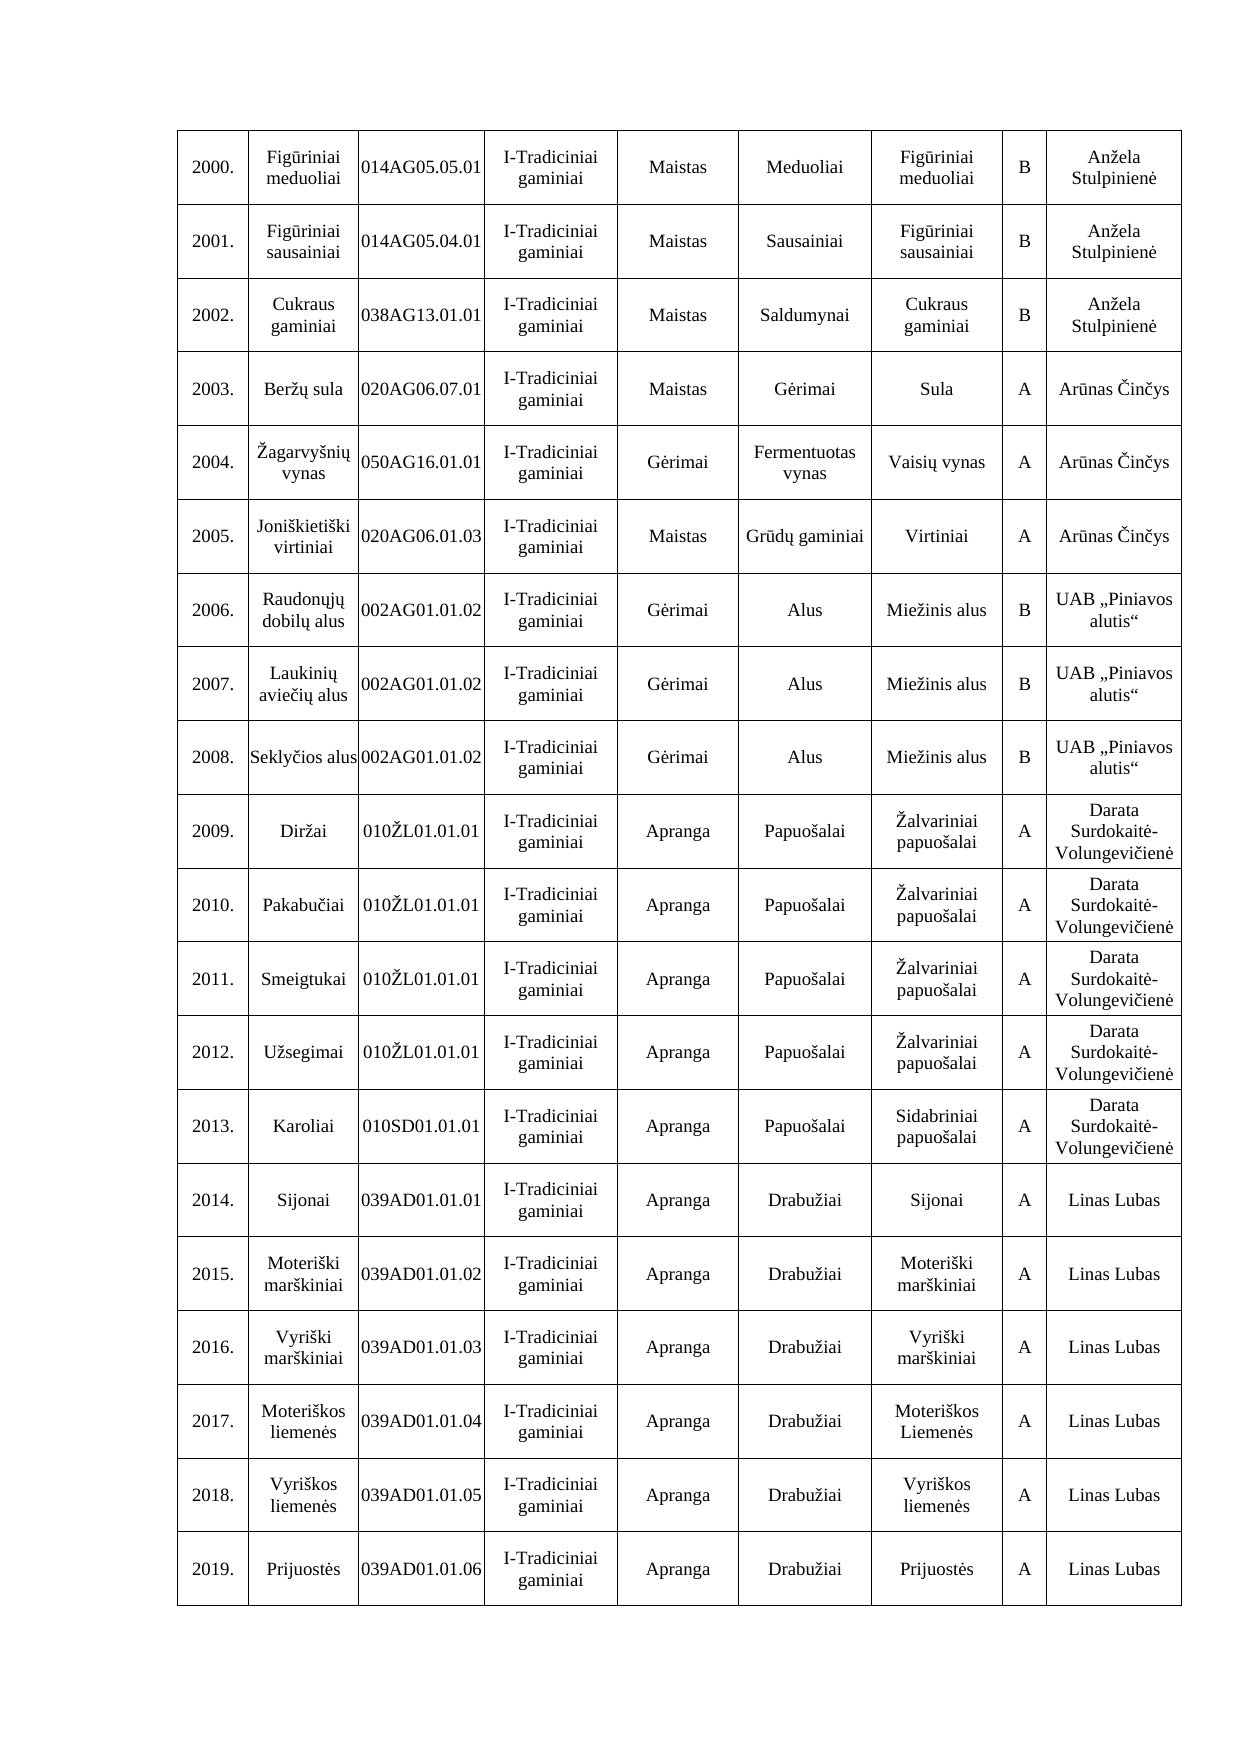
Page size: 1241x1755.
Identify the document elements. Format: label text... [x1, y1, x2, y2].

table_cell 2009. [178, 795, 248, 867]
table_cell 002AG01.01.02 [359, 721, 484, 794]
table_cell Drabužiai [739, 1532, 871, 1605]
table_cell 2010. [178, 869, 248, 941]
table_cell Vyriški marškiniai [249, 1311, 358, 1384]
table_cell Pakabučiai [249, 869, 358, 941]
table_cell A [1003, 352, 1046, 425]
table_cell 014AG05.05.01 [359, 131, 484, 204]
table_cell Žalvariniai papuošalai [872, 942, 1002, 1015]
table_cell Joniškietiški virtiniai [249, 500, 358, 572]
table_cell A [1003, 426, 1046, 499]
table_cell I-Tradiciniai gaminiai [485, 1016, 617, 1089]
table_cell Linas Lubas [1047, 1311, 1181, 1384]
table_cell I-Tradiciniai gaminiai [485, 352, 617, 425]
table_cell Diržai [249, 795, 358, 867]
table_cell Apranga [618, 1532, 738, 1605]
table_cell A [1003, 869, 1046, 941]
table_cell Vyriškos liemenės [249, 1459, 358, 1531]
table_cell Apranga [618, 1164, 738, 1236]
table_cell 2014. [178, 1164, 248, 1236]
table_cell Darata Surdokaitė-Volungevičienė [1047, 1090, 1181, 1162]
table_cell Gėrimai [618, 426, 738, 499]
table_cell 039AD01.01.01 [359, 1164, 484, 1236]
table_cell 014AG05.04.01 [359, 205, 484, 277]
table_cell 2012. [178, 1016, 248, 1089]
table_cell Apranga [618, 942, 738, 1015]
table_cell Linas Lubas [1047, 1237, 1181, 1310]
table_cell 050AG16.01.01 [359, 426, 484, 499]
table_cell Figūriniai meduoliai [249, 131, 358, 204]
table_cell Figūriniai sausainiai [249, 205, 358, 277]
table_cell 039AD01.01.04 [359, 1385, 484, 1457]
table_cell A [1003, 1016, 1046, 1089]
table_cell Vyriškos liemenės [872, 1459, 1002, 1531]
table_cell UAB „Piniavos alutis“ [1047, 647, 1181, 720]
table_cell I-Tradiciniai gaminiai [485, 279, 617, 351]
table_cell I-Tradiciniai gaminiai [485, 1237, 617, 1310]
table_cell A [1003, 500, 1046, 572]
table_cell Gėrimai [618, 721, 738, 794]
table_cell Darata Surdokaitė-Volungevičienė [1047, 869, 1181, 941]
table_cell 020AG06.07.01 [359, 352, 484, 425]
table_cell Drabužiai [739, 1385, 871, 1457]
table_cell Žalvariniai papuošalai [872, 795, 1002, 867]
table_cell Papuošalai [739, 1016, 871, 1089]
table_cell Maistas [618, 352, 738, 425]
table_cell Drabužiai [739, 1237, 871, 1310]
table_cell Maistas [618, 500, 738, 572]
table_cell 2011. [178, 942, 248, 1015]
table_cell I-Tradiciniai gaminiai [485, 942, 617, 1015]
table_cell Raudonųjų dobilų alus [249, 574, 358, 646]
table_cell Anžela Stulpinienė [1047, 205, 1181, 277]
table_cell Darata Surdokaitė-Volungevičienė [1047, 942, 1181, 1015]
table_cell I-Tradiciniai gaminiai [485, 131, 617, 204]
table_cell 039AD01.01.03 [359, 1311, 484, 1384]
table_cell 2006. [178, 574, 248, 646]
table_cell Papuošalai [739, 942, 871, 1015]
table_cell Virtiniai [872, 500, 1002, 572]
table_cell 2005. [178, 500, 248, 572]
table_cell Smeigtukai [249, 942, 358, 1015]
table_cell 2002. [178, 279, 248, 351]
table_cell Darata Surdokaitė-Volungevičienė [1047, 1016, 1181, 1089]
table_cell A [1003, 1385, 1046, 1457]
table_cell I-Tradiciniai gaminiai [485, 1532, 617, 1605]
table_cell Drabužiai [739, 1164, 871, 1236]
table_cell Linas Lubas [1047, 1164, 1181, 1236]
table_cell Karoliai [249, 1090, 358, 1162]
table_cell I-Tradiciniai gaminiai [485, 426, 617, 499]
table_cell I-Tradiciniai gaminiai [485, 1311, 617, 1384]
table_cell I-Tradiciniai gaminiai [485, 500, 617, 572]
table_cell 2000. [178, 131, 248, 204]
table_cell 039AD01.01.06 [359, 1532, 484, 1605]
table_cell Beržų sula [249, 352, 358, 425]
table_cell Linas Lubas [1047, 1459, 1181, 1531]
table_cell 020AG06.01.03 [359, 500, 484, 572]
table_cell 2016. [178, 1311, 248, 1384]
table_cell Apranga [618, 1237, 738, 1310]
table_cell Moteriškos Liemenės [872, 1385, 1002, 1457]
table_cell Sula [872, 352, 1002, 425]
table_cell UAB „Piniavos alutis“ [1047, 574, 1181, 646]
table_cell 010ŽL01.01.01 [359, 869, 484, 941]
table_cell Arūnas Činčys [1047, 352, 1181, 425]
table_cell Anžela Stulpinienė [1047, 131, 1181, 204]
table_cell 2004. [178, 426, 248, 499]
table_cell Drabužiai [739, 1311, 871, 1384]
table_cell 002AG01.01.02 [359, 574, 484, 646]
table_cell 2017. [178, 1385, 248, 1457]
table_cell I-Tradiciniai gaminiai [485, 869, 617, 941]
table_cell I-Tradiciniai gaminiai [485, 647, 617, 720]
table_cell Papuošalai [739, 795, 871, 867]
table_cell Apranga [618, 795, 738, 867]
table_cell Drabužiai [739, 1459, 871, 1531]
table_cell Apranga [618, 1090, 738, 1162]
table_cell Maistas [618, 205, 738, 277]
table_cell Alus [739, 574, 871, 646]
table_cell Linas Lubas [1047, 1532, 1181, 1605]
table_cell 010ŽL01.01.01 [359, 795, 484, 867]
table_cell 010SD01.01.01 [359, 1090, 484, 1162]
table_cell Prijuostės [872, 1532, 1002, 1605]
table_cell Apranga [618, 869, 738, 941]
table_cell Žagarvyšnių vynas [249, 426, 358, 499]
table_cell Miežinis alus [872, 721, 1002, 794]
table_cell Linas Lubas [1047, 1385, 1181, 1457]
table_cell Alus [739, 721, 871, 794]
table_cell Apranga [618, 1016, 738, 1089]
table_cell Sidabriniai papuošalai [872, 1090, 1002, 1162]
table_cell UAB „Piniavos alutis“ [1047, 721, 1181, 794]
table_cell 2015. [178, 1237, 248, 1310]
table_cell 010ŽL01.01.01 [359, 1016, 484, 1089]
table_cell Gėrimai [618, 647, 738, 720]
table_cell I-Tradiciniai gaminiai [485, 1090, 617, 1162]
table_cell Žalvariniai papuošalai [872, 1016, 1002, 1089]
table_cell A [1003, 1090, 1046, 1162]
table_cell Arūnas Činčys [1047, 426, 1181, 499]
table_cell 010ŽL01.01.01 [359, 942, 484, 1015]
table_cell 2001. [178, 205, 248, 277]
table_cell Moteriškos liemenės [249, 1385, 358, 1457]
table_cell Papuošalai [739, 869, 871, 941]
table_cell Prijuostės [249, 1532, 358, 1605]
table_cell Cukraus gaminiai [872, 279, 1002, 351]
table_cell 2013. [178, 1090, 248, 1162]
table_cell I-Tradiciniai gaminiai [485, 795, 617, 867]
table_cell B [1003, 574, 1046, 646]
table_cell Arūnas Činčys [1047, 500, 1181, 572]
table_cell I-Tradiciniai gaminiai [485, 721, 617, 794]
table_cell 2007. [178, 647, 248, 720]
table_cell Grūdų gaminiai [739, 500, 871, 572]
table_cell Gėrimai [739, 352, 871, 425]
table_cell B [1003, 721, 1046, 794]
table_cell Gėrimai [618, 574, 738, 646]
table_cell Apranga [618, 1459, 738, 1531]
table_cell A [1003, 1459, 1046, 1531]
table_cell A [1003, 1532, 1046, 1605]
table_cell Sausainiai [739, 205, 871, 277]
table_cell B [1003, 131, 1046, 204]
table_cell I-Tradiciniai gaminiai [485, 1385, 617, 1457]
table_cell Sijonai [249, 1164, 358, 1236]
table_cell Figūriniai sausainiai [872, 205, 1002, 277]
table_cell 2019. [178, 1532, 248, 1605]
table_cell Moteriški marškiniai [249, 1237, 358, 1310]
table_cell 2003. [178, 352, 248, 425]
table_cell B [1003, 205, 1046, 277]
table_cell A [1003, 942, 1046, 1015]
table_cell Moteriški marškiniai [872, 1237, 1002, 1310]
table_cell Žalvariniai papuošalai [872, 869, 1002, 941]
table_cell 002AG01.01.02 [359, 647, 484, 720]
table_cell Saldumynai [739, 279, 871, 351]
table_cell Laukinių aviečių alus [249, 647, 358, 720]
table_cell Sijonai [872, 1164, 1002, 1236]
table_cell Maistas [618, 131, 738, 204]
table_cell I-Tradiciniai gaminiai [485, 574, 617, 646]
table_cell Alus [739, 647, 871, 720]
table_cell Vaisių vynas [872, 426, 1002, 499]
table_cell 2018. [178, 1459, 248, 1531]
table_cell Apranga [618, 1311, 738, 1384]
table_cell Užsegimai [249, 1016, 358, 1089]
table_cell Cukraus gaminiai [249, 279, 358, 351]
table_cell A [1003, 1311, 1046, 1384]
table_cell 038AG13.01.01 [359, 279, 484, 351]
table_cell A [1003, 1164, 1046, 1236]
table_cell Miežinis alus [872, 647, 1002, 720]
table_cell Seklyčios alus [249, 721, 358, 794]
table_cell 039AD01.01.05 [359, 1459, 484, 1531]
table_cell 039AD01.01.02 [359, 1237, 484, 1310]
table_cell Vyriški marškiniai [872, 1311, 1002, 1384]
table_cell Meduoliai [739, 131, 871, 204]
table_cell B [1003, 279, 1046, 351]
table_cell Fermentuotas vynas [739, 426, 871, 499]
table_cell 2008. [178, 721, 248, 794]
table_cell Anžela Stulpinienė [1047, 279, 1181, 351]
table_cell I-Tradiciniai gaminiai [485, 1459, 617, 1531]
table_cell Darata Surdokaitė-Volungevičienė [1047, 795, 1181, 867]
table_cell I-Tradiciniai gaminiai [485, 205, 617, 277]
table_cell Miežinis alus [872, 574, 1002, 646]
table_cell B [1003, 647, 1046, 720]
table_cell Apranga [618, 1385, 738, 1457]
table_cell Papuošalai [739, 1090, 871, 1162]
table_cell I-Tradiciniai gaminiai [485, 1164, 617, 1236]
table_cell A [1003, 795, 1046, 867]
table_cell A [1003, 1237, 1046, 1310]
table_cell Maistas [618, 279, 738, 351]
table_cell Figūriniai meduoliai [872, 131, 1002, 204]
